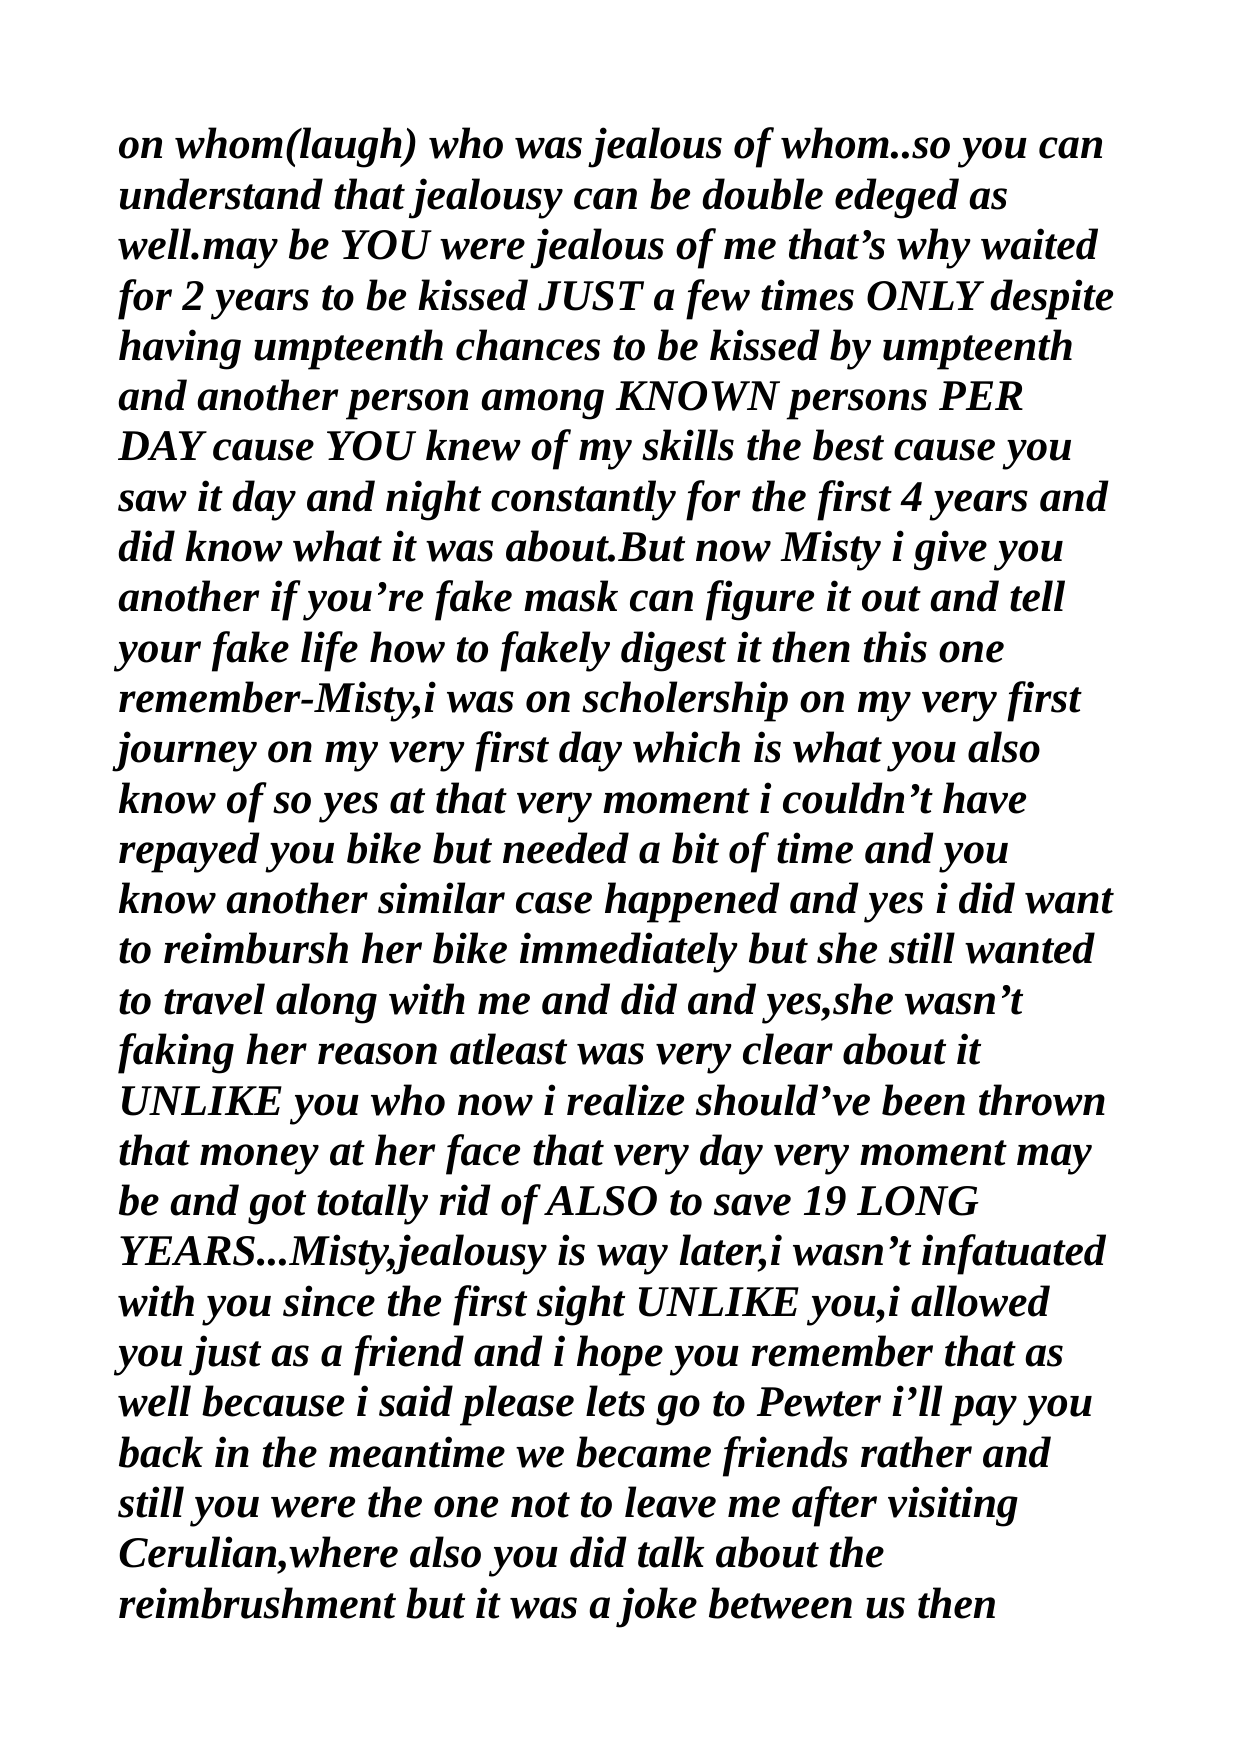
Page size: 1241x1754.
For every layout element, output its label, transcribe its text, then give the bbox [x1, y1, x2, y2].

text on whom(laugh) who was jealous of whom..so you can understand that jealousy can be double edeged as well.may be YOU were jealous of me that’s why waited for 2 years to be kissed JUST a few times ONLY despite having umpteenth chances to be kissed by umpteenth and another person among KNOWN persons PER DAY cause YOU knew of my skills the best cause you saw it day and night constantly for the first 4 years and did know what it was about.But now Misty i give you another if you’re fake mask can figure it out and tell your fake life how to fakely digest it then this one remember-Misty,i was on scholership on my very first journey on my very first day which is what you also know of so yes at that very moment i couldn’t have repayed you bike but needed a bit of time and you know another similar case happened and yes i did want to reimbursh her bike immediately but she still wanted to travel along with me and did and yes,she wasn’t faking her reason atleast was very clear about it UNLIKE you who now i realize should’ve been thrown that money at her face that very day very moment may be and got totally rid of ALSO to save 19 LONG YEARS...Misty,jealousy is way later,i wasn’t infatuated with you since the first sight UNLIKE you,i allowed you just as a friend and i hope you remember that as well because i said please lets go to Pewter i’ll pay you back in the meantime we became friends rather and still you were the one not to leave me after visiting Cerulian,where also you did talk about the reimbrushment but it was a joke between us then [118, 118, 1122, 1627]
